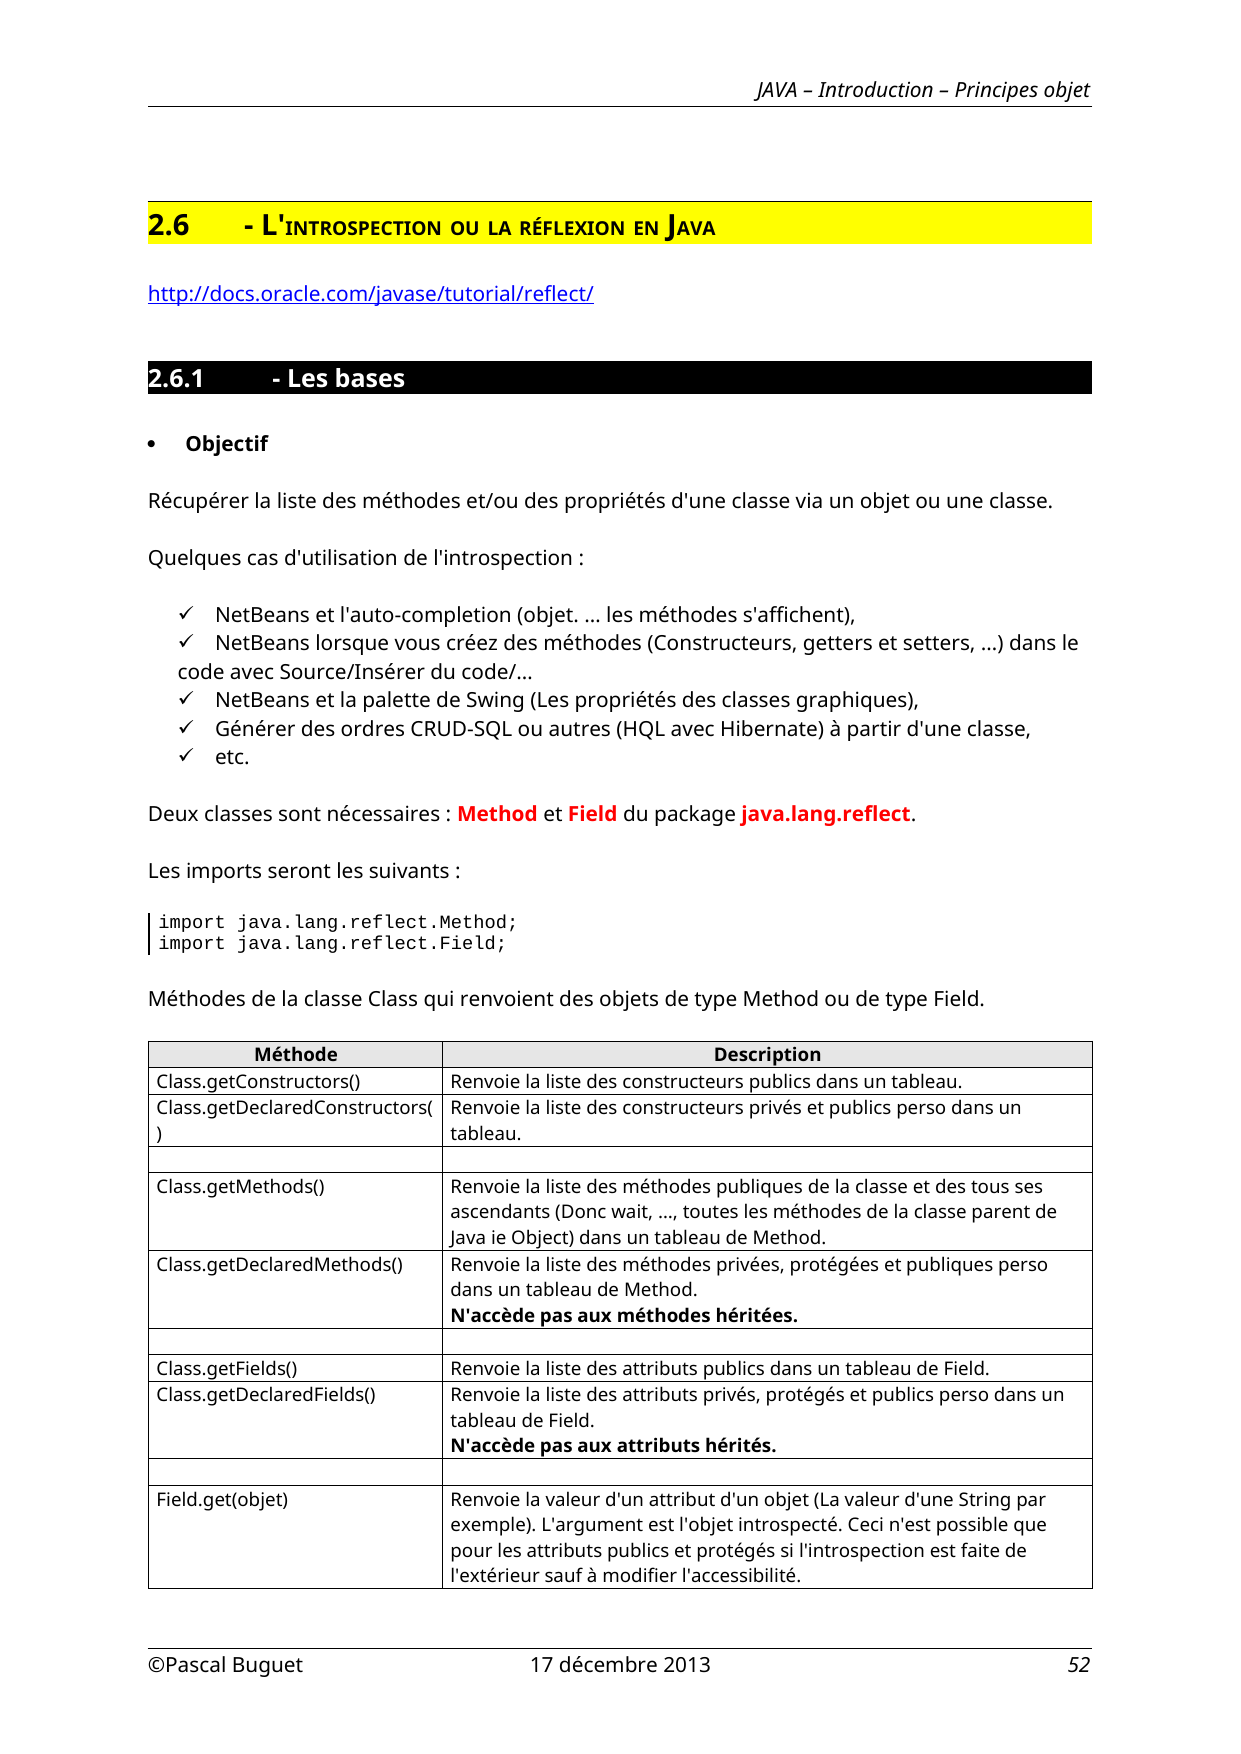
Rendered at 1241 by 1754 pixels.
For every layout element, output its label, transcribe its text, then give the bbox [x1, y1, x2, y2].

subtitle - Les bases [148, 361, 1092, 394]
table_cell Field.get(objet) [149, 1486, 442, 1588]
list NetBeans lorsque vous créez des méthodes (Constructeurs, getters et setters, …) dans le code avec Source/Insérer du code/… [177, 628, 1092, 685]
table_cell [443, 1147, 1092, 1172]
table_cell Renvoie la liste des attributs publics dans un tableau de Field. [443, 1355, 1092, 1381]
list etc. [177, 742, 1092, 771]
list Générer des ordres CRUD-SQL ou autres (HQL avec Hibernate) à partir d'une classe, [177, 714, 1092, 742]
table_cell Class.getFields() [149, 1355, 442, 1381]
list NetBeans et la palette de Swing (Les propriétés des classes graphiques), [177, 685, 1092, 714]
table_cell Class.getDeclaredFields() [149, 1382, 442, 1458]
table_cell Class.getMethods() [149, 1173, 442, 1250]
table_cell [149, 1147, 442, 1172]
text Méthodes de la classe Class qui renvoient des objets de type Method ou de type Field. [148, 984, 1092, 1012]
table_cell Class.getConstructors() [149, 1068, 442, 1094]
table_cell Renvoie la valeur d'un attribut d'un objet (La valeur d'une String par exemple). L'argument est l'objet introspecté. Ceci n'est possible que pour les attributs publics et protégés si l'introspection est faite de l'extérieur sauf à modifier l'accessibilité. [443, 1486, 1092, 1588]
table_cell Renvoie la liste des constructeurs publics dans un tableau. [443, 1068, 1092, 1094]
text Deux classes sont nécessaires : Method et Field du package java.lang.reflect. [148, 799, 1092, 827]
text Récupérer la liste des méthodes et/ou des propriétés d'une classe via un objet ou une classe. [148, 486, 1092, 514]
list NetBeans et l'auto-completion (objet. … les méthodes s'affichent), [177, 600, 1092, 628]
subtitle - L'introspection ou la réflexion en Java [148, 202, 1092, 244]
table_cell Class.getDeclaredMethods() [149, 1251, 442, 1327]
table_header Méthode [149, 1042, 442, 1067]
list Objectif [148, 429, 1092, 458]
text Les imports seront les suivants : [148, 856, 1092, 884]
table_cell Renvoie la liste des constructeurs privés et publics perso dans un tableau. [443, 1095, 1092, 1146]
table_cell Renvoie la liste des méthodes publiques de la classe et des tous ses ascendants (Donc wait, …, toutes les méthodes de la classe parent de Java ie Object) dans un tableau de Method. [443, 1173, 1092, 1250]
text import java.lang.reflect.Field; [150, 934, 1092, 955]
text import java.lang.reflect.Method; [150, 913, 1092, 934]
text Quelques cas d'utilisation de l'introspection : [148, 543, 1092, 571]
table_cell [149, 1329, 442, 1354]
table_header Description [443, 1042, 1092, 1067]
table_cell [443, 1459, 1092, 1485]
table_cell Renvoie la liste des méthodes privées, protégées et publiques perso dans un tableau de Method. N'accède pas aux méthodes héritées. [443, 1251, 1092, 1327]
text http://docs.oracle.com/javase/tutorial/reflect/ [148, 279, 1092, 307]
table_cell Renvoie la liste des attributs privés, protégés et publics perso dans un tableau de Field. N'accède pas aux attributs hérités. [443, 1382, 1092, 1458]
table_cell [149, 1459, 442, 1485]
table_cell [443, 1329, 1092, 1354]
table_cell Class.getDeclaredConstructors() [149, 1095, 442, 1146]
